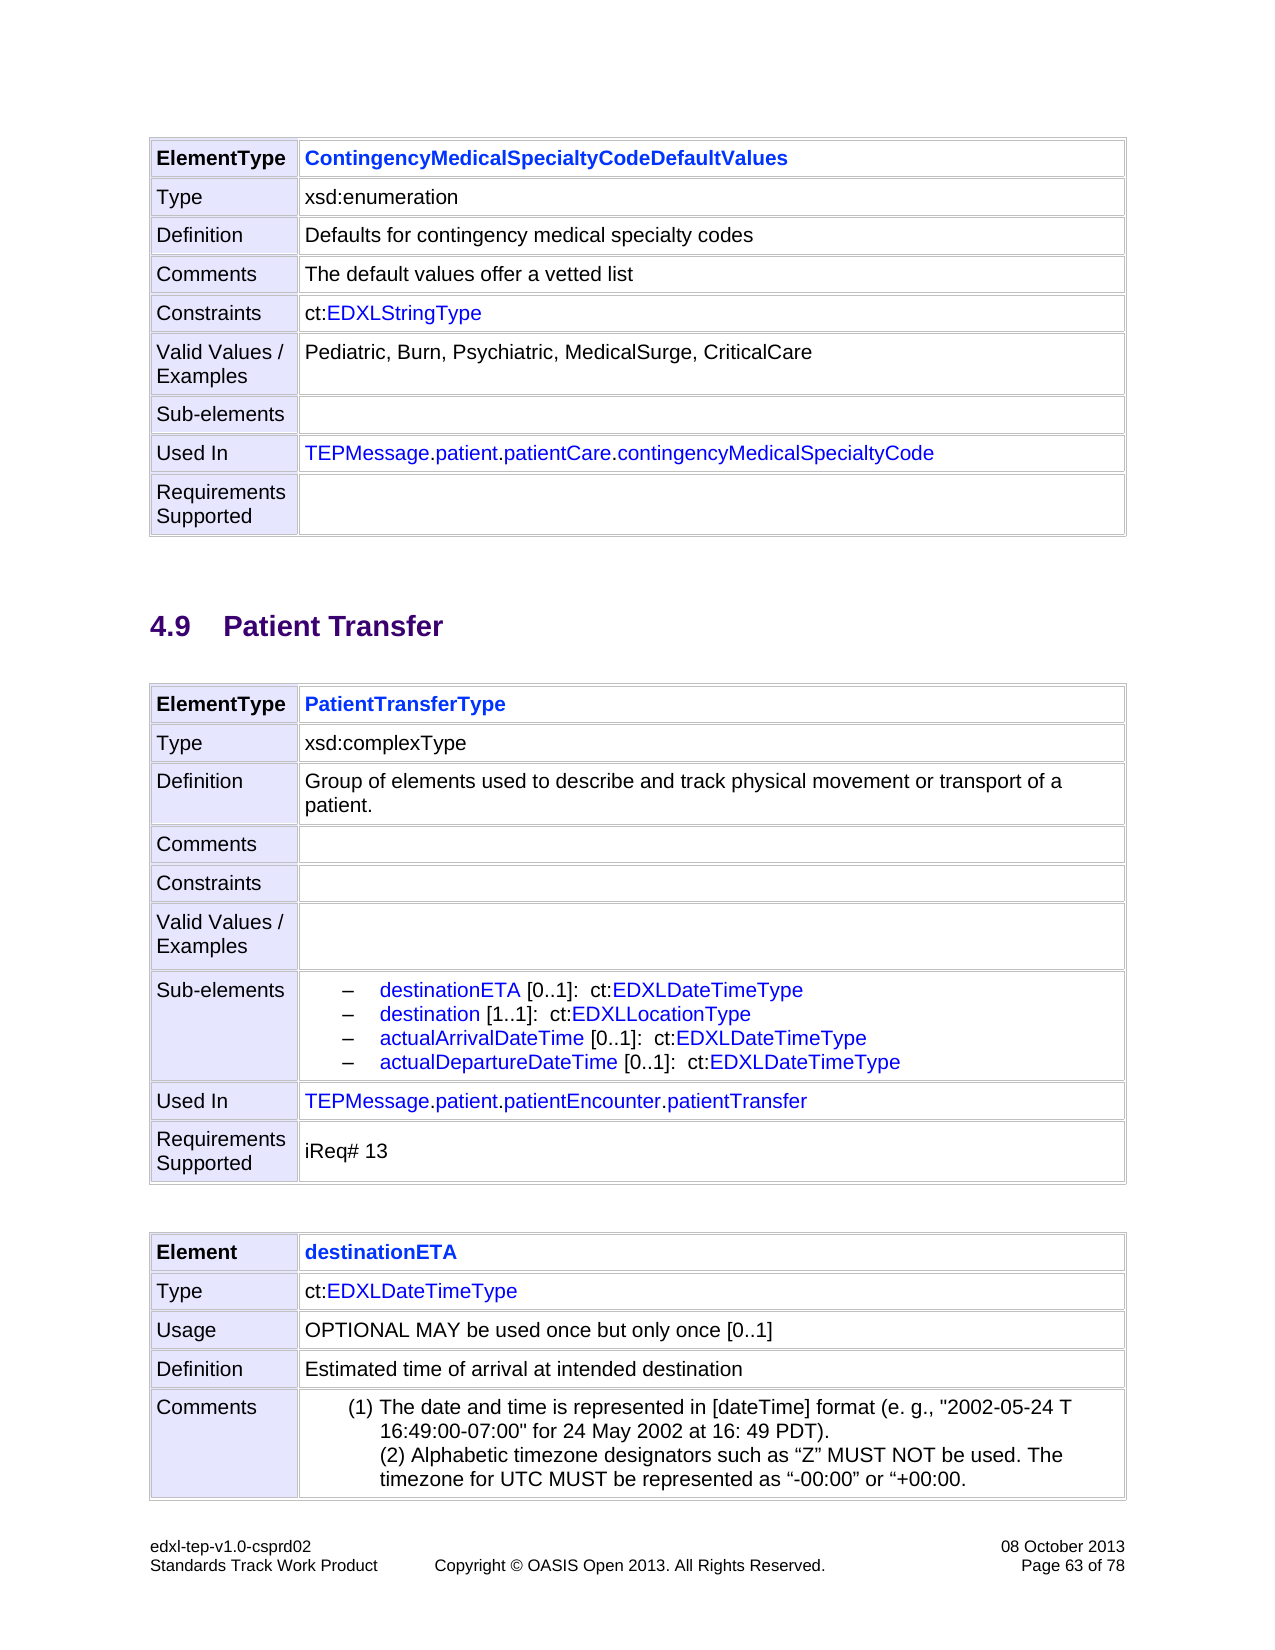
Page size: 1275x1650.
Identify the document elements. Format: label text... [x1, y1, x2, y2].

table_header ElementType [152, 687, 297, 722]
table_cell [300, 866, 1124, 901]
table_cell Type [152, 179, 297, 215]
table_cell Valid Values / Examples [152, 904, 297, 969]
table_cell (1) The date and time is represented in [dateTime] format (e. g., "2002-05-24 T 16:49:00-07:00" for 24 May 2002 at 16: 49 PDT). (2) Alphabetic timezone designators such as “Z” MUST NOT be used. The timezone for UTC MUST be represented as “-00:00” or “+00:00. [300, 1390, 1124, 1497]
table_cell ct:EDXLDateTimeType [300, 1274, 1124, 1309]
table_cell Type [152, 725, 297, 761]
table_cell Requirements Supported [152, 475, 297, 534]
table_cell Used In [152, 1083, 297, 1119]
table_cell [300, 904, 1124, 969]
table_cell Estimated time of arrival at intended destination [300, 1351, 1124, 1387]
table_cell Requirements Supported [152, 1122, 297, 1181]
table_cell [300, 827, 1124, 862]
table_cell Pediatric, Burn, Psychiatric, MedicalSurge, CriticalCare [300, 334, 1124, 394]
table_cell Constraints [152, 866, 297, 901]
table_cell Comments [152, 257, 297, 292]
table_cell TEPMessage.patient.patientEncounter.patientTransfer [300, 1083, 1124, 1119]
table_header PatientTransferType [300, 687, 1124, 722]
table_cell Constraints [152, 296, 297, 331]
table_header destinationETA [300, 1235, 1124, 1270]
table_cell Sub-elements [152, 397, 297, 432]
table_cell Type [152, 1274, 297, 1309]
table_header ContingencyMedicalSpecialtyCodeDefaultValues [300, 141, 1124, 176]
table_cell [300, 397, 1124, 432]
table_cell Group of elements used to describe and track physical movement or transport of a patient. [300, 764, 1124, 823]
table_header Element [152, 1235, 297, 1270]
table_cell destinationETA [0..1]: ct:EDXLDateTimeType destination [1..1]: ct:EDXLLocationType actualArrivalDateTime [0..1]: ct:EDXLDateTimeType actualDepartureDateTime [0..1]: ct:EDXLDateTimeType [300, 972, 1124, 1080]
table_cell xsd:enumeration [300, 179, 1124, 215]
table_cell Valid Values / Examples [152, 334, 297, 394]
table_cell Comments [152, 1390, 297, 1497]
table_cell [300, 475, 1124, 534]
table_cell xsd:complexType [300, 725, 1124, 761]
table_cell Usage [152, 1312, 297, 1348]
table_cell ct:EDXLStringType [300, 296, 1124, 331]
table_cell TEPMessage.patient.patientCare.contingencyMedicalSpecialtyCode [300, 436, 1124, 471]
table_cell Defaults for contingency medical specialty codes [300, 218, 1124, 253]
table_cell The default values offer a vetted list [300, 257, 1124, 292]
table_cell Definition [152, 1351, 297, 1387]
table_cell iReq# 13 [300, 1122, 1124, 1181]
table_cell Sub-elements [152, 972, 297, 1080]
table_cell OPTIONAL MAY be used once but only once [0..1] [300, 1312, 1124, 1348]
subtitle Patient Transfer [150, 609, 1125, 643]
table_cell Definition [152, 764, 297, 823]
table_cell Definition [152, 218, 297, 253]
table_cell Used In [152, 436, 297, 471]
table_cell Comments [152, 827, 297, 862]
table_header ElementType [152, 141, 297, 176]
